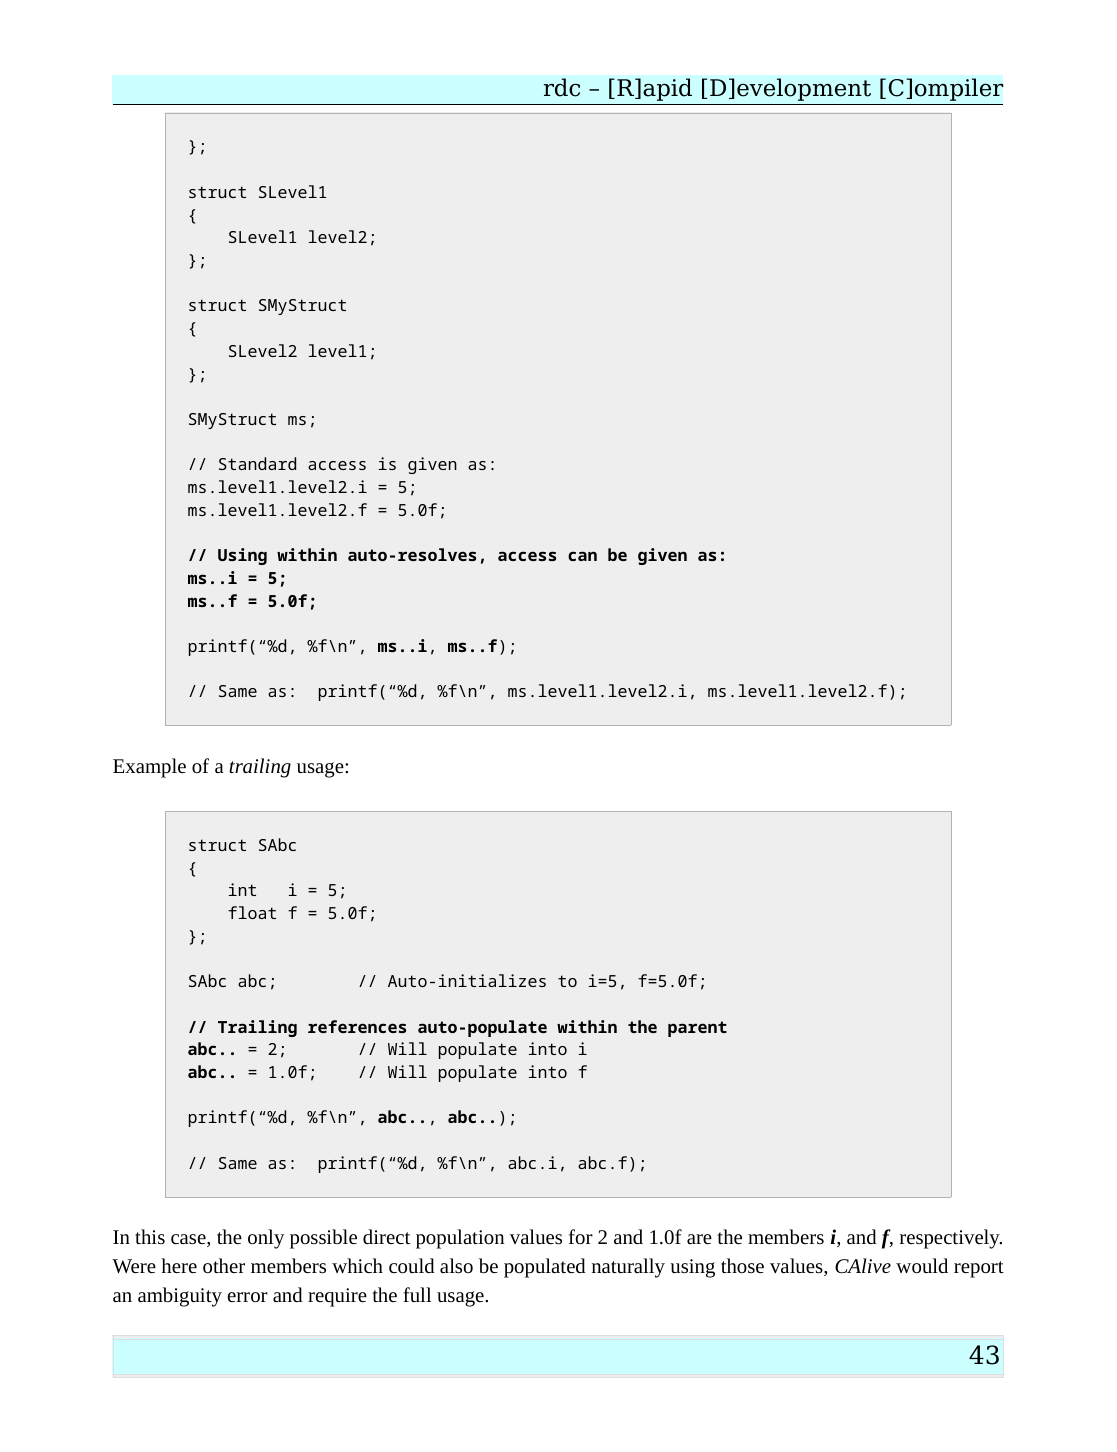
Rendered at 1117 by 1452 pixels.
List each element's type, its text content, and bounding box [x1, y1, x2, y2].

text struct SAbc { int i = 5; float f = 5.0f; }; SAbc abc; // Auto-initializes to i=5, f=5.0f; // Trailing references auto-populate within the parent abc.. = 2; // Will populate into i abc.. = 1.0f; // Will populate into f printf(“%d, %f\n”, abc.., abc..); // Same as: printf(“%d, %f\n”, abc.i, abc.f); [166, 812, 951, 1197]
text Example of a trailing usage: [112, 754, 1003, 778]
text In this case, the only possible direct population values for 2 and 1.0f are the members i, and f, respectively. Were here other members which could also be populated naturally using those values, CAlive would report an ambiguity error and require the full usage. [112, 1225, 1003, 1307]
text }; struct SLevel1 { SLevel1 level2; }; struct SMyStruct { SLevel2 level1; }; SMyStruct ms; // Standard access is given as: ms.level1.level2.i = 5; ms.level1.level2.f = 5.0f; // Using within auto-resolves, access can be given as: ms..i = 5; ms..f = 5.0f; printf(“%d, %f\n”, ms..i, ms..f); // Same as: printf(“%d, %f\n”, ms.level1.level2.i, ms.level1.level2.f); [166, 114, 951, 725]
